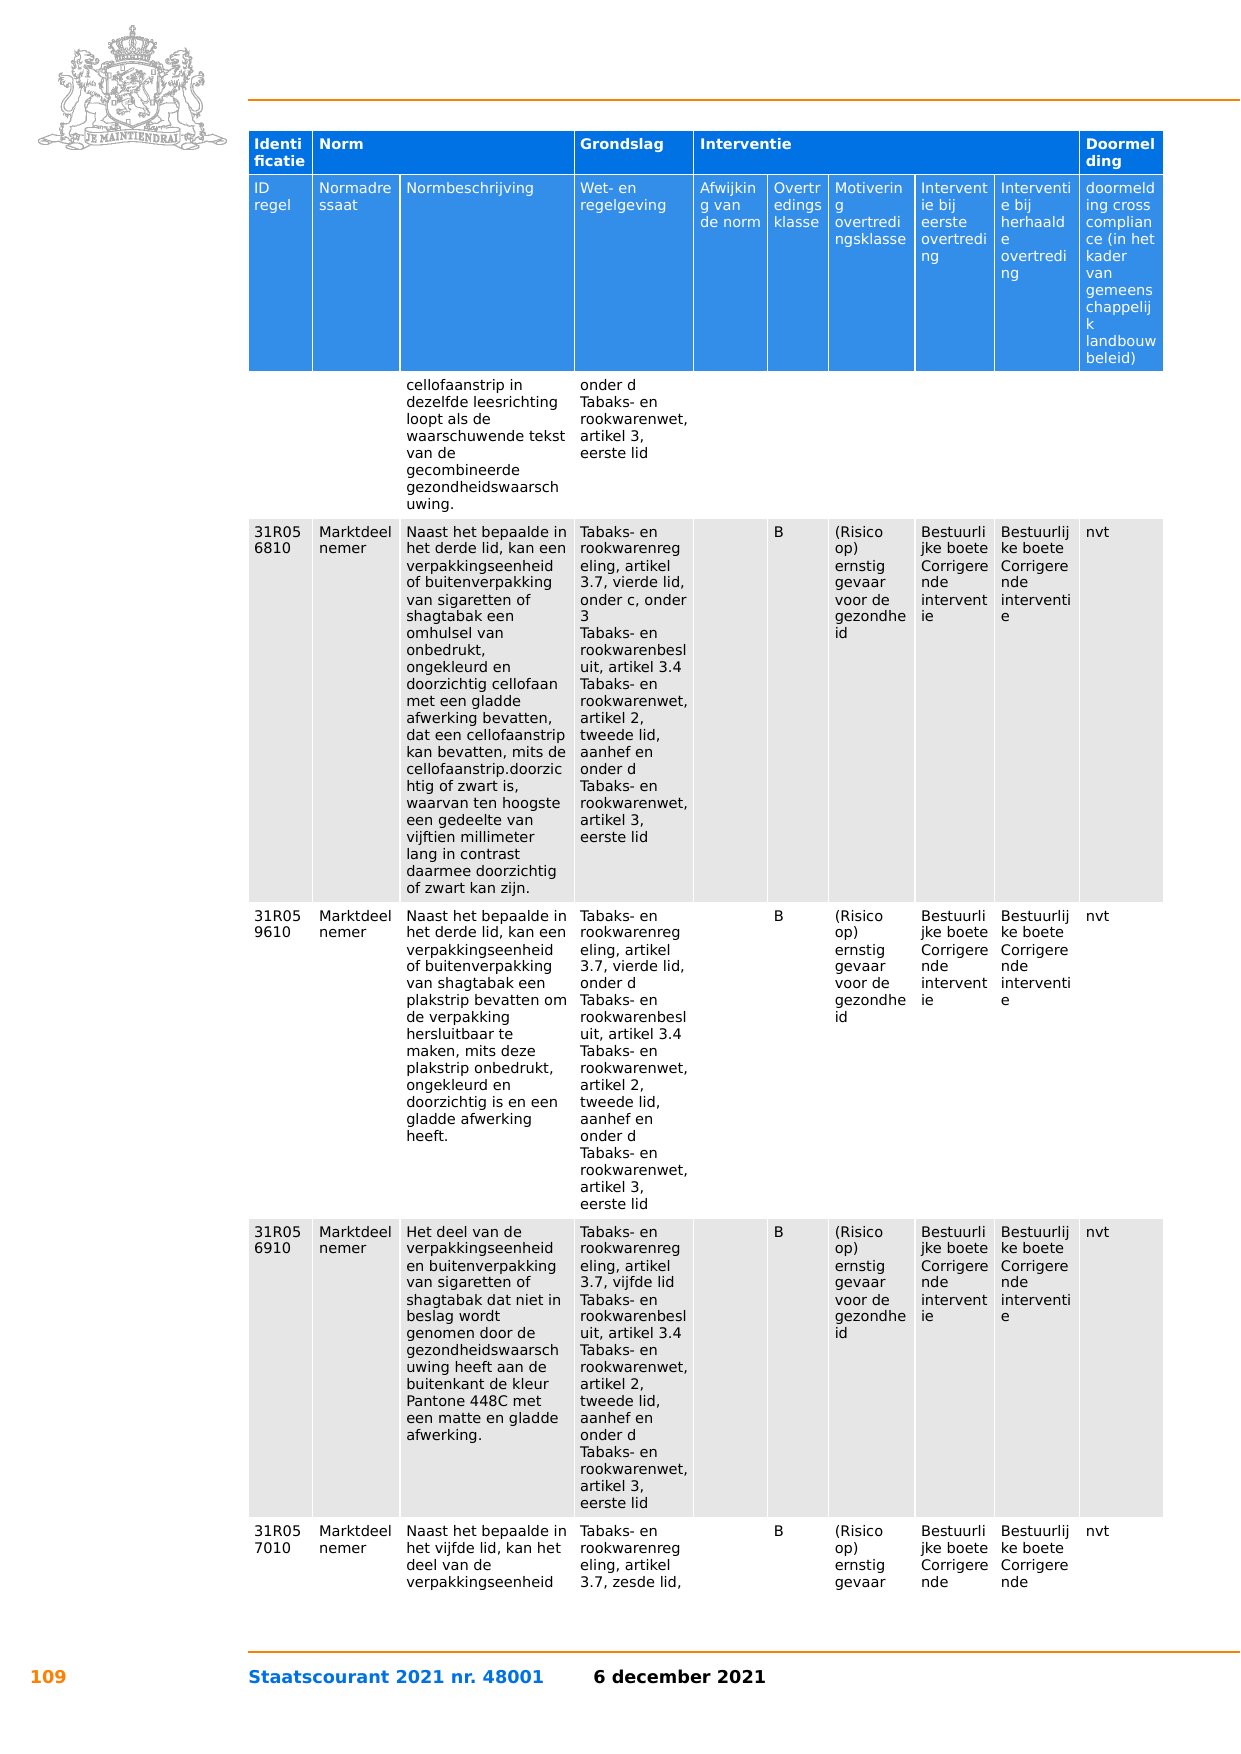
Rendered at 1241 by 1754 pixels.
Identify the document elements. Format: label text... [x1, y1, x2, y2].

table_cell Normbeschrijving [401, 175, 574, 371]
table_cell Naast het bepaalde in het vijfde lid, kan het deel van de verpakkingseenheid [401, 1518, 574, 1595]
table_cell cellofaanstrip in dezelfde leesrichting loopt als de waarschuwende tekst van de gecombineerde gezondheidswaarschuwing. [401, 373, 574, 518]
table_cell nvt [1080, 519, 1163, 902]
table_header Norm [313, 131, 574, 174]
table_cell 31R056910 [249, 1219, 312, 1517]
table_cell nvt [1080, 903, 1163, 1218]
table_cell nvt [1080, 1518, 1163, 1595]
table_cell B [768, 903, 828, 1218]
table_cell Naast het bepaalde in het derde lid, kan een verpakkingseenheid of buitenverpakking van sigaretten of shagtabak een omhulsel van onbedrukt, ongekleurd en doorzichtig cellofaan met een gladde afwerking bevatten, dat een cellofaanstrip kan bevatten, mits de cellofaanstrip.doorzichtig of zwart is, waarvan ten hoogste een gedeelte van vijftien millimeter lang in contrast daarmee doorzichtig of zwart kan zijn. [401, 519, 574, 902]
table_cell Bestuurlijke boete Corrigerende interventie [995, 519, 1079, 902]
table_cell [916, 373, 994, 518]
table_cell B [768, 519, 828, 902]
table_cell Marktdeelnemer [313, 1219, 399, 1517]
table_cell nvt [1080, 1219, 1163, 1517]
table_cell doormelding cross compliance (in het kader van gemeenschappelijk landbouwbeleid) [1080, 175, 1163, 371]
table_cell Bestuurlijke boete Corrigerende interventie [916, 1219, 994, 1517]
table_cell Bestuurlijke boete Corrigerende [995, 1518, 1079, 1595]
table_cell [694, 1219, 767, 1517]
table_cell [694, 373, 767, 518]
table_cell [313, 373, 399, 518]
table_cell (Risico op) ernstig gevaar voor de gezondheid [829, 1219, 914, 1517]
table_cell 31R057010 [249, 1518, 312, 1595]
table_cell Interventie bij herhaalde overtreding [995, 175, 1079, 371]
table_cell Marktdeelnemer [313, 903, 399, 1218]
table_cell Normadressaat [313, 175, 399, 371]
table_cell [694, 519, 767, 902]
table_cell Marktdeelnemer [313, 1518, 399, 1595]
table_cell Het deel van de verpakkingseenheid en buitenverpakking van sigaretten of shagtabak dat niet in beslag wordt genomen door de gezondheidswaarschuwing heeft aan de buitenkant de kleur Pantone 448C met een matte en gladde afwerking. [401, 1219, 574, 1517]
table_header Doormelding [1080, 131, 1163, 174]
table_cell ID regel [249, 175, 312, 371]
table_cell B [768, 1219, 828, 1517]
table_cell B [768, 1518, 828, 1595]
table_header Interventie [694, 131, 1079, 174]
table_header Grondslag [575, 131, 693, 174]
table_cell [995, 373, 1079, 518]
table_cell Bestuurlijke boete Corrigerende interventie [916, 519, 994, 902]
picture [38, 25, 227, 150]
table_cell 31R056810 [249, 519, 312, 902]
table_cell [249, 373, 312, 518]
table_cell Bestuurlijke boete Corrigerende [916, 1518, 994, 1595]
table_cell Naast het bepaalde in het derde lid, kan een verpakkingseenheid of buitenverpakking van shagtabak een plakstrip bevatten om de verpakking hersluitbaar te maken, mits deze plakstrip onbedrukt, ongekleurd en doorzichtig is en een gladde afwerking heeft. [401, 903, 574, 1218]
table_cell Overtredingsklasse [768, 175, 828, 371]
table_cell Marktdeelnemer [313, 519, 399, 902]
table_cell (Risico op) ernstig gevaar voor de gezondheid [829, 519, 914, 902]
table_cell Tabaks- en rookwarenregeling, artikel 3.7, vierde lid, onder d Tabaks- en rookwarenbesluit, artikel 3.4 Tabaks- en rookwarenwet, artikel 2, tweede lid, aanhef en onder d Tabaks- en rookwarenwet, artikel 3, eerste lid [575, 903, 693, 1218]
table_cell Tabaks- en rookwarenregeling, artikel 3.7, vijfde lid Tabaks- en rookwarenbesluit, artikel 3.4 Tabaks- en rookwarenwet, artikel 2, tweede lid, aanhef en onder d Tabaks- en rookwarenwet, artikel 3, eerste lid [575, 1219, 693, 1517]
table_cell Tabaks- en rookwarenregeling, artikel 3.7, vierde lid, onder c, onder 3 Tabaks- en rookwarenbesluit, artikel 3.4 Tabaks- en rookwarenwet, artikel 2, tweede lid, aanhef en onder d Tabaks- en rookwarenwet, artikel 3, eerste lid [575, 519, 693, 902]
table_cell Bestuurlijke boete Corrigerende interventie [995, 1219, 1079, 1517]
table_cell Motivering overtredingsklasse [829, 175, 914, 371]
table_cell [694, 1518, 767, 1595]
table_cell Bestuurlijke boete Corrigerende interventie [916, 903, 994, 1218]
table_header Identificatie [249, 131, 312, 174]
table_cell [829, 373, 914, 518]
table_cell (Risico op) ernstig gevaar voor de gezondheid [829, 903, 914, 1218]
table_cell Interventie bij eerste overtreding [916, 175, 994, 371]
table_cell onder d Tabaks- en rookwarenwet, artikel 3, eerste lid [575, 373, 693, 518]
table_cell Wet- en regelgeving [575, 175, 693, 371]
table_cell Afwijking van de norm [694, 175, 767, 371]
table_cell Tabaks- en rookwarenregeling, artikel 3.7, zesde lid, [575, 1518, 693, 1595]
table_cell [768, 373, 828, 518]
table_cell [694, 903, 767, 1218]
table_cell (Risico op) ernstig gevaar [829, 1518, 914, 1595]
table_cell Bestuurlijke boete Corrigerende interventie [995, 903, 1079, 1218]
table_cell 31R059610 [249, 903, 312, 1218]
table_cell [1080, 373, 1163, 518]
